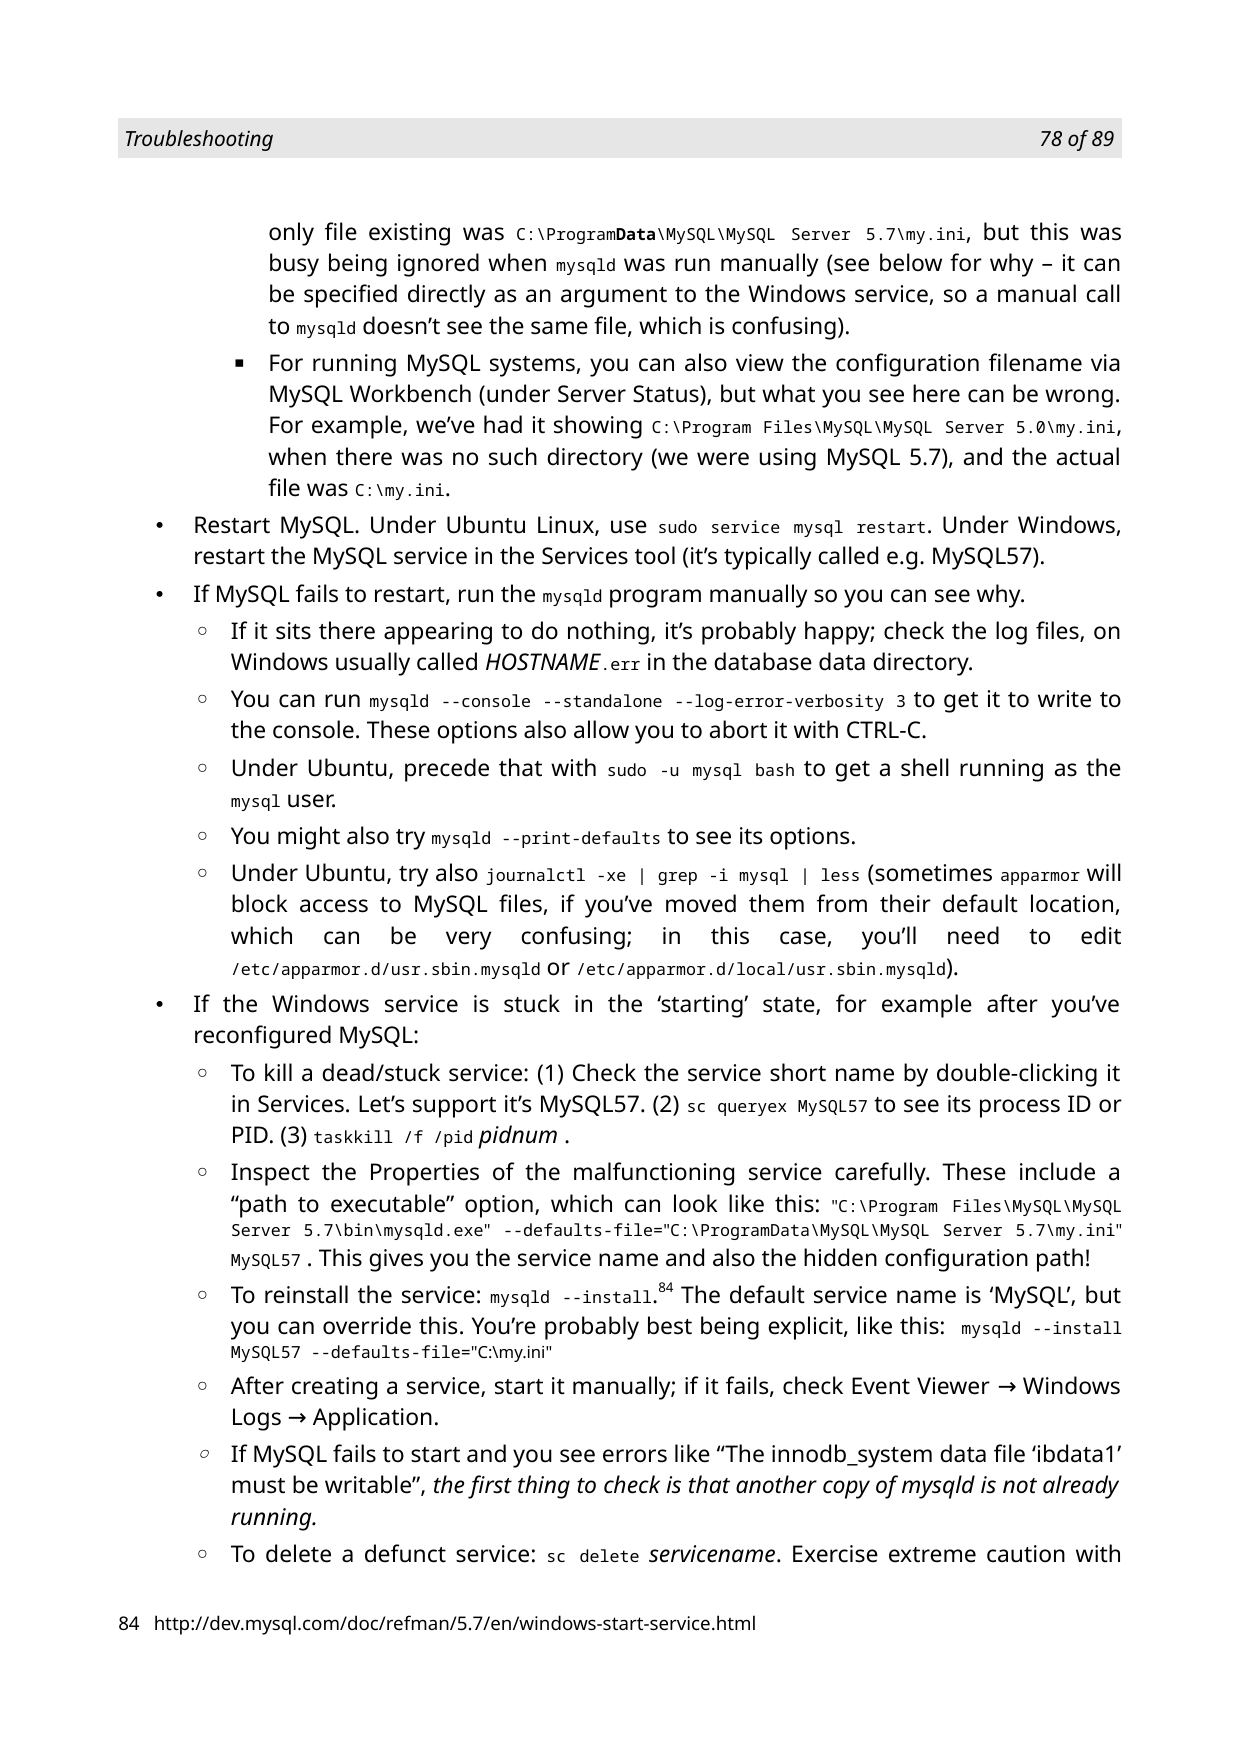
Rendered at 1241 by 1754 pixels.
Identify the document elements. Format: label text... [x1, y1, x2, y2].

list To delete a defunct service: sc delete servicename. Exercise extreme caution with [193, 1538, 1122, 1569]
list For running MySQL systems, you can also view the configuration filename via MySQL Workbench (under Server Status), but what you see here can be wrong. For example, we’ve had it showing C:\Program Files\MySQL\MySQL Server 5.0\my.ini, when there was no such directory (we were using MySQL 5.7), and the actual file was C:\my.ini. [231, 347, 1122, 503]
list If MySQL fails to start and you see errors like “The innodb_system data file ‘ibdata1’ must be writable”, the first thing to check is that another copy of mysqld is not already running. [193, 1438, 1122, 1532]
list http://dev.mysql.com/doc/refman/5.7/en/windows-start-service.html [118, 1610, 1122, 1636]
list To reinstall the service: mysqld --install. The default service name is ‘MySQL’, but you can override this. You’re probably best being explicit, like this: mysqld --install MySQL57 --defaults-file="C:\my.ini" [193, 1279, 1122, 1364]
list If it sits there appearing to do nothing, it’s probably happy; check the log files, on Windows usually called HOSTNAME.err in the database data directory. [193, 615, 1122, 677]
list Under Ubuntu, precede that with sudo -u mysql bash to get a shell running as the mysql user. [193, 752, 1122, 814]
list only file existing was C:\ProgramData\MySQL\MySQL Server 5.7\my.ini, but this was busy being ignored when mysqld was run manually (see below for why – it can be specified directly as an argument to the Windows service, so a manual call to mysqld doesn’t see the same file, which is confusing). [231, 216, 1122, 341]
list You can run mysqld --console --standalone --log-error-verbosity 3 to get it to write to the console. These options also allow you to abort it with CTRL-C. [193, 683, 1122, 746]
list Inspect the Properties of the malfunctioning service carefully. These include a “path to executable” option, which can look like this: "C:\Program Files\MySQL\MySQL Server 5.7\bin\mysqld.exe" --defaults-file="C:\ProgramData\MySQL\MySQL Server 5.7\my.ini" MySQL57 . This gives you the service name and also the hidden configuration path! [193, 1156, 1122, 1273]
list Restart MySQL. Under Ubuntu Linux, use sudo service mysql restart. Under Windows, restart the MySQL service in the Services tool (it’s typically called e.g. MySQL57). [156, 509, 1122, 572]
list To kill a dead/stuck service: (1) Check the service short name by double-clicking it in Services. Let’s support it’s MySQL57. (2) sc queryex MySQL57 to see its process ID or PID. (3) taskkill /f /pid pidnum . [193, 1057, 1122, 1150]
list If the Windows service is stuck in the ‘starting’ state, for example after you’ve reconfigured MySQL: [156, 988, 1122, 1051]
list You might also try mysqld --print-defaults to see its options. [193, 820, 1122, 851]
list Under Ubuntu, try also journalctl -xe | grep -i mysql | less (sometimes apparmor will block access to MySQL files, if you’ve moved them from their default location, which can be very confusing; in this case, you’ll need to edit /etc/apparmor.d/usr.sbin.mysqld or /etc/apparmor.d/local/usr.sbin.mysqld). [193, 857, 1122, 982]
list After creating a service, start it manually; if it fails, check Event Viewer → Windows Logs → Application. [193, 1370, 1122, 1432]
list If MySQL fails to restart, run the mysqld program manually so you can see why. [156, 577, 1122, 609]
